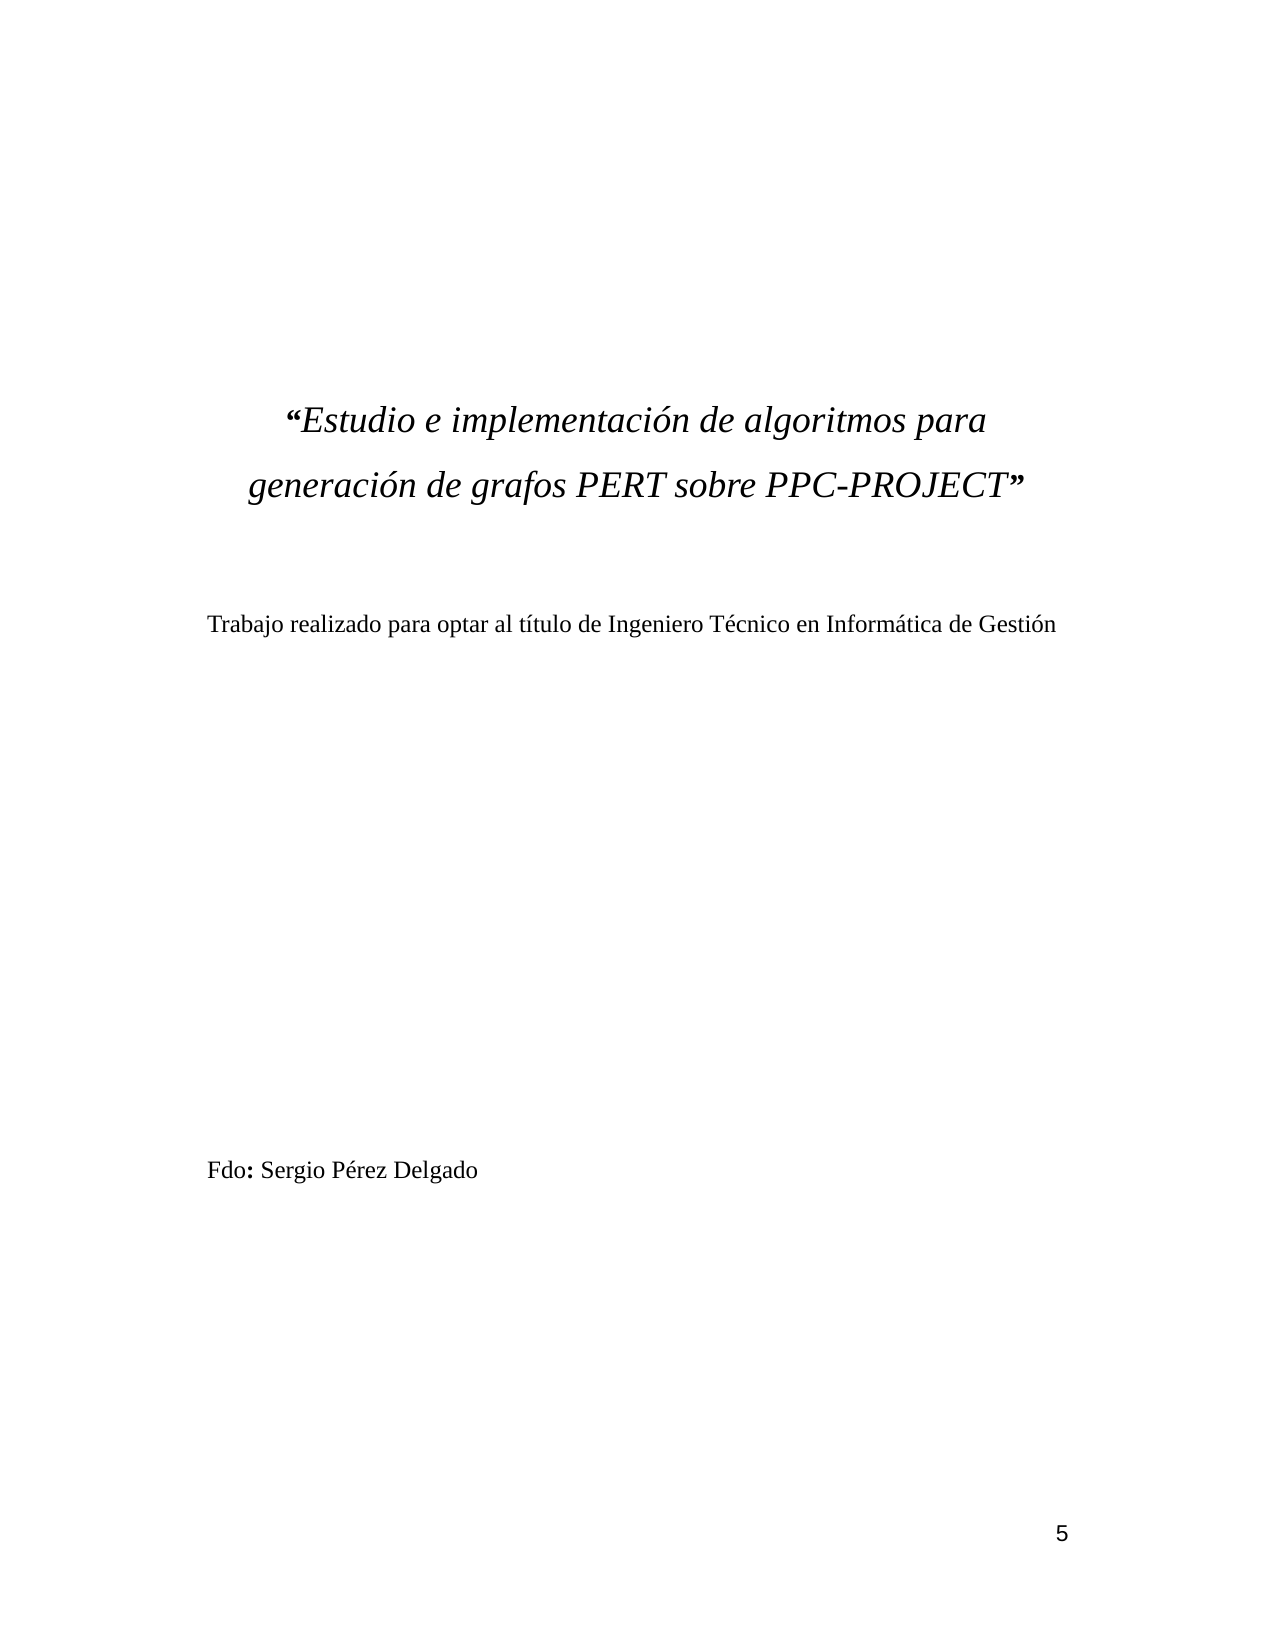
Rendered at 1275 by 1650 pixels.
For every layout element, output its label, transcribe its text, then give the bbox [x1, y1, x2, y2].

text “Estudio e implementación de algoritmos para generación de grafos PERT sobre PPC-PROJECT” [207, 397, 1068, 505]
text Trabajo realizado para optar al título de Ingeniero Técnico en Informática de Gestión [207, 609, 1068, 638]
text Fdo: Sergio Pérez Delgado [207, 1155, 1068, 1183]
